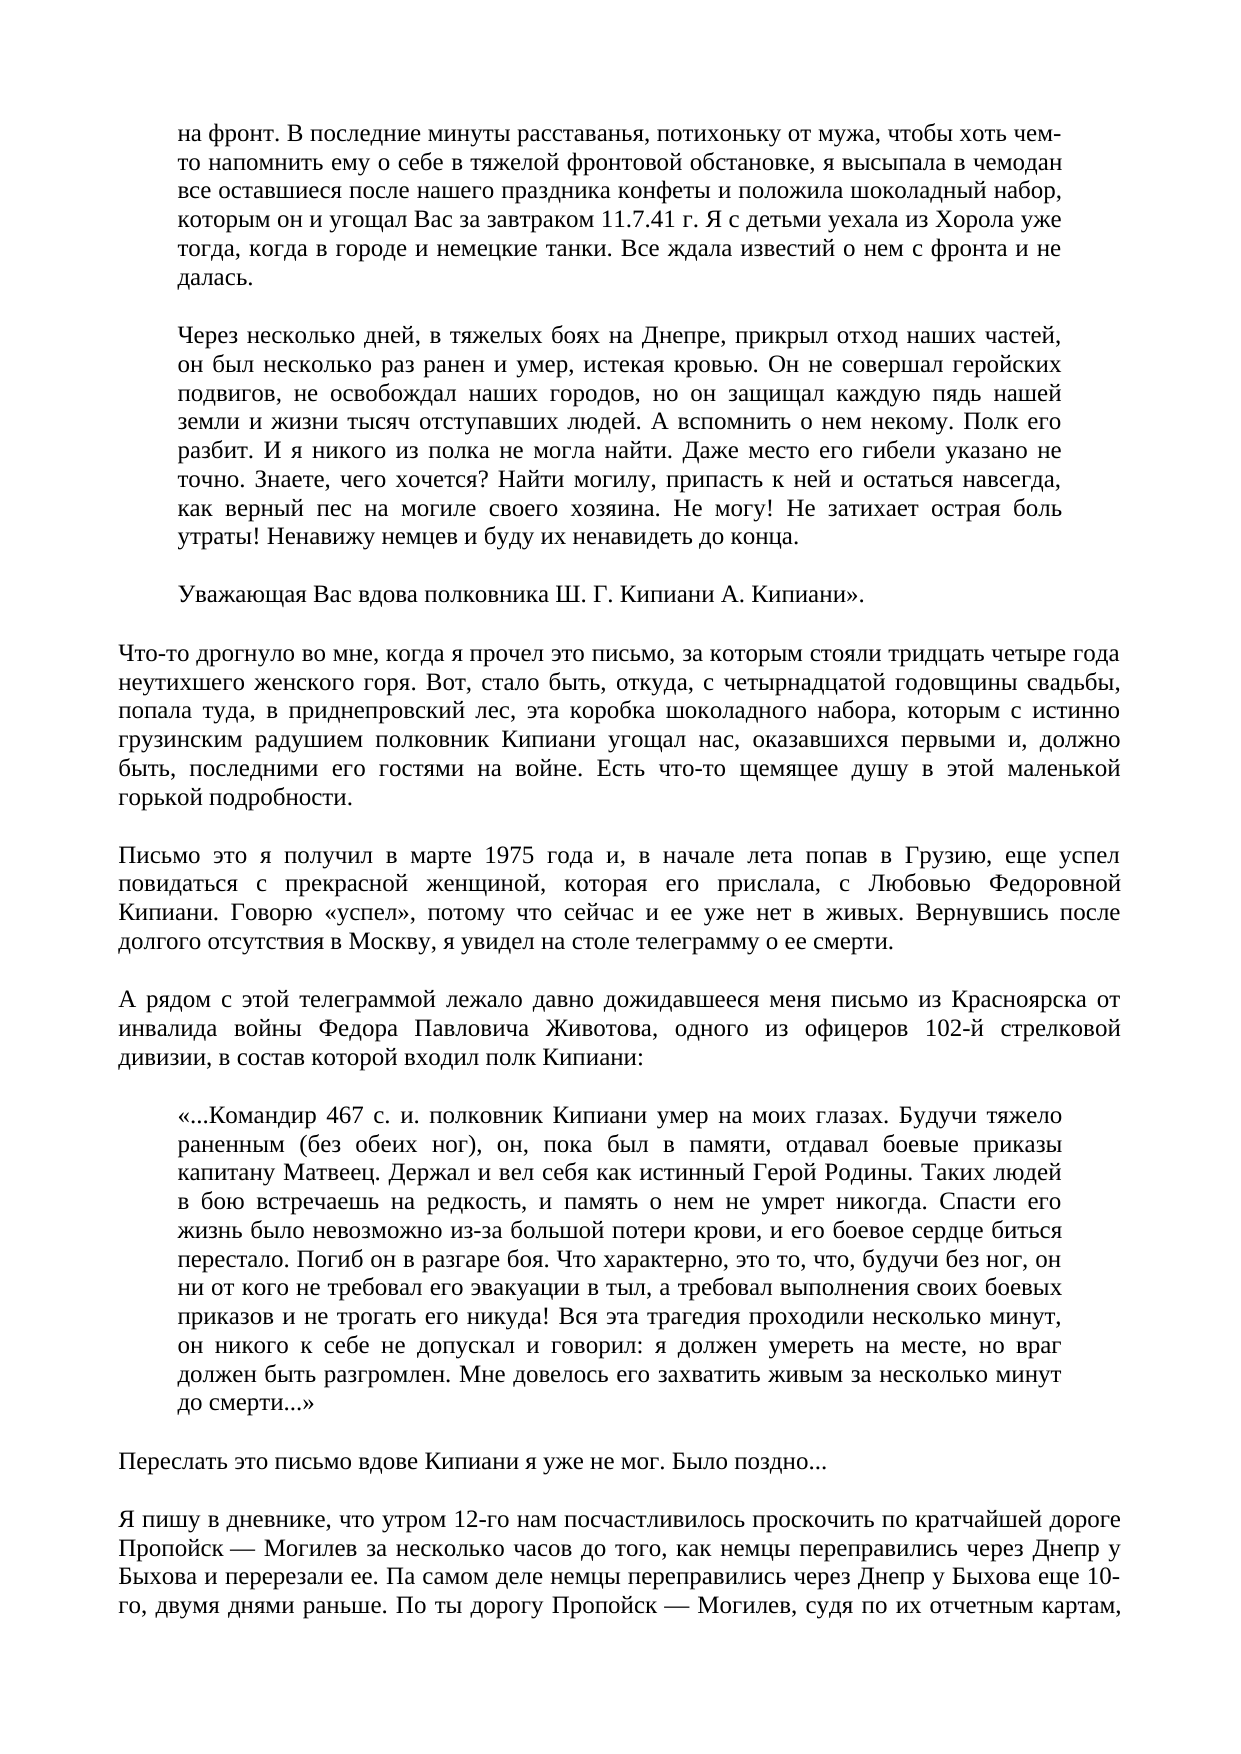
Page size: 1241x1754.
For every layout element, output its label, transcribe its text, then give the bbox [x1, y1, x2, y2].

text Через несколько дней, в тяжелых боях на Днепре, прикрыл отход наших частей, он был несколько раз ранен и умер, истекая кровью. Он не совершал геройских подвигов, не освобождал наших городов, но он защищал каждую пядь нашей земли и жизни тысяч отступавших людей. А вспомнить о нем некому. Полк его разбит. И я никого из полка не могла найти. Даже место его гибели указано не точно. Знаете, чего хочется? Найти могилу, припасть к ней и остаться навсегда, как верный пес на могиле своего хозяина. Не могу! Не затихает острая боль утраты! Ненавижу немцев и буду их ненавидеть до конца. [177, 320, 1063, 550]
text Я пишу в дневнике, что утром 12-го нам посчастливилось проскочить по кратчайшей дороге Пропойск — Могилев за несколько часов до того, как немцы переправились через Днепр у Быхова и перерезали ее. Па самом деле немцы переправились через Днепр у Быхова еще 10-го, двумя днями раньше. По ты дорогу Пропойск — Могилев, судя по их отчетным картам, [118, 1504, 1122, 1619]
text «...Командир 467 с. и. полковник Кипиани умер на моих глазах. Будучи тяжело раненным (без обеих ног), он, пока был в памяти, отдавал боевые приказы капитану Матвеец. Держал и вел себя как истинный Герой Родины. Таких людей в бою встречаешь на редкость, и память о нем не умрет никогда. Спасти его жизнь было невозможно из-за большой потери крови, и его боевое сердце биться перестало. Погиб он в разгаре боя. Что характерно, это то, что, будучи без ног, он ни от кого не требовал его эвакуации в тыл, а требовал выполнения своих боевых приказов и не трогать его никуда! Вся эта трагедия проходили несколько минут, он никого к себе не допускал и говорил: я должен умереть на месте, но враг должен быть разгромлен. Мне довелось его захватить живым за несколько минут до смерти...» [177, 1100, 1063, 1416]
text Уважающая Вас вдова полковника Ш. Г. Кипиани А. Кипиани». [177, 579, 1063, 608]
text А рядом с этой телеграммой лежало давно дожидавшееся меня письмо из Красноярска от инвалида войны Федора Павловича Животова, одного из офицеров 102-й стрелковой дивизии, в состав которой входил полк Кипиани: [118, 984, 1122, 1071]
text Переслать это письмо вдове Кипиани я уже не мог. Было поздно... [118, 1446, 1122, 1474]
text на фронт. В последние минуты расставанья, потихоньку от мужа, чтобы хоть чем-то напомнить ему о себе в тяжелой фронтовой обстановке, я высыпала в чемодан все оставшиеся после нашего праздника конфеты и положила шоколадный набор, которым он и угощал Вас за завтраком 11.7.41 г. Я с детьми уехала из Хорола уже тогда, когда в городе и немецкие танки. Все ждала известий о нем с фронта и не далась. [177, 118, 1063, 291]
text Письмо это я получил в марте 1975 года и, в начале лета попав в Грузию, еще успел повидаться с прекрасной женщиной, которая его прислала, с Любовью Федоровной Кипиани. Говорю «успел», потому что сейчас и ее уже нет в живых. Вернувшись после долгого отсутствия в Москву, я увидел на столе телеграмму о ее смерти. [118, 840, 1122, 955]
text Что-то дрогнуло во мне, когда я прочел это письмо, за которым стояли тридцать четыре года неутихшего женского горя. Вот, стало быть, откуда, с четырнадцатой годовщины свадьбы, попала туда, в приднепровский лес, эта коробка шоколадного набора, которым с истинно грузинским радушием полковник Кипиани угощал нас, оказавшихся первыми и, должно быть, последними его гостями на войне. Есть что-то щемящее душу в этой маленькой горькой подробности. [118, 638, 1122, 810]
